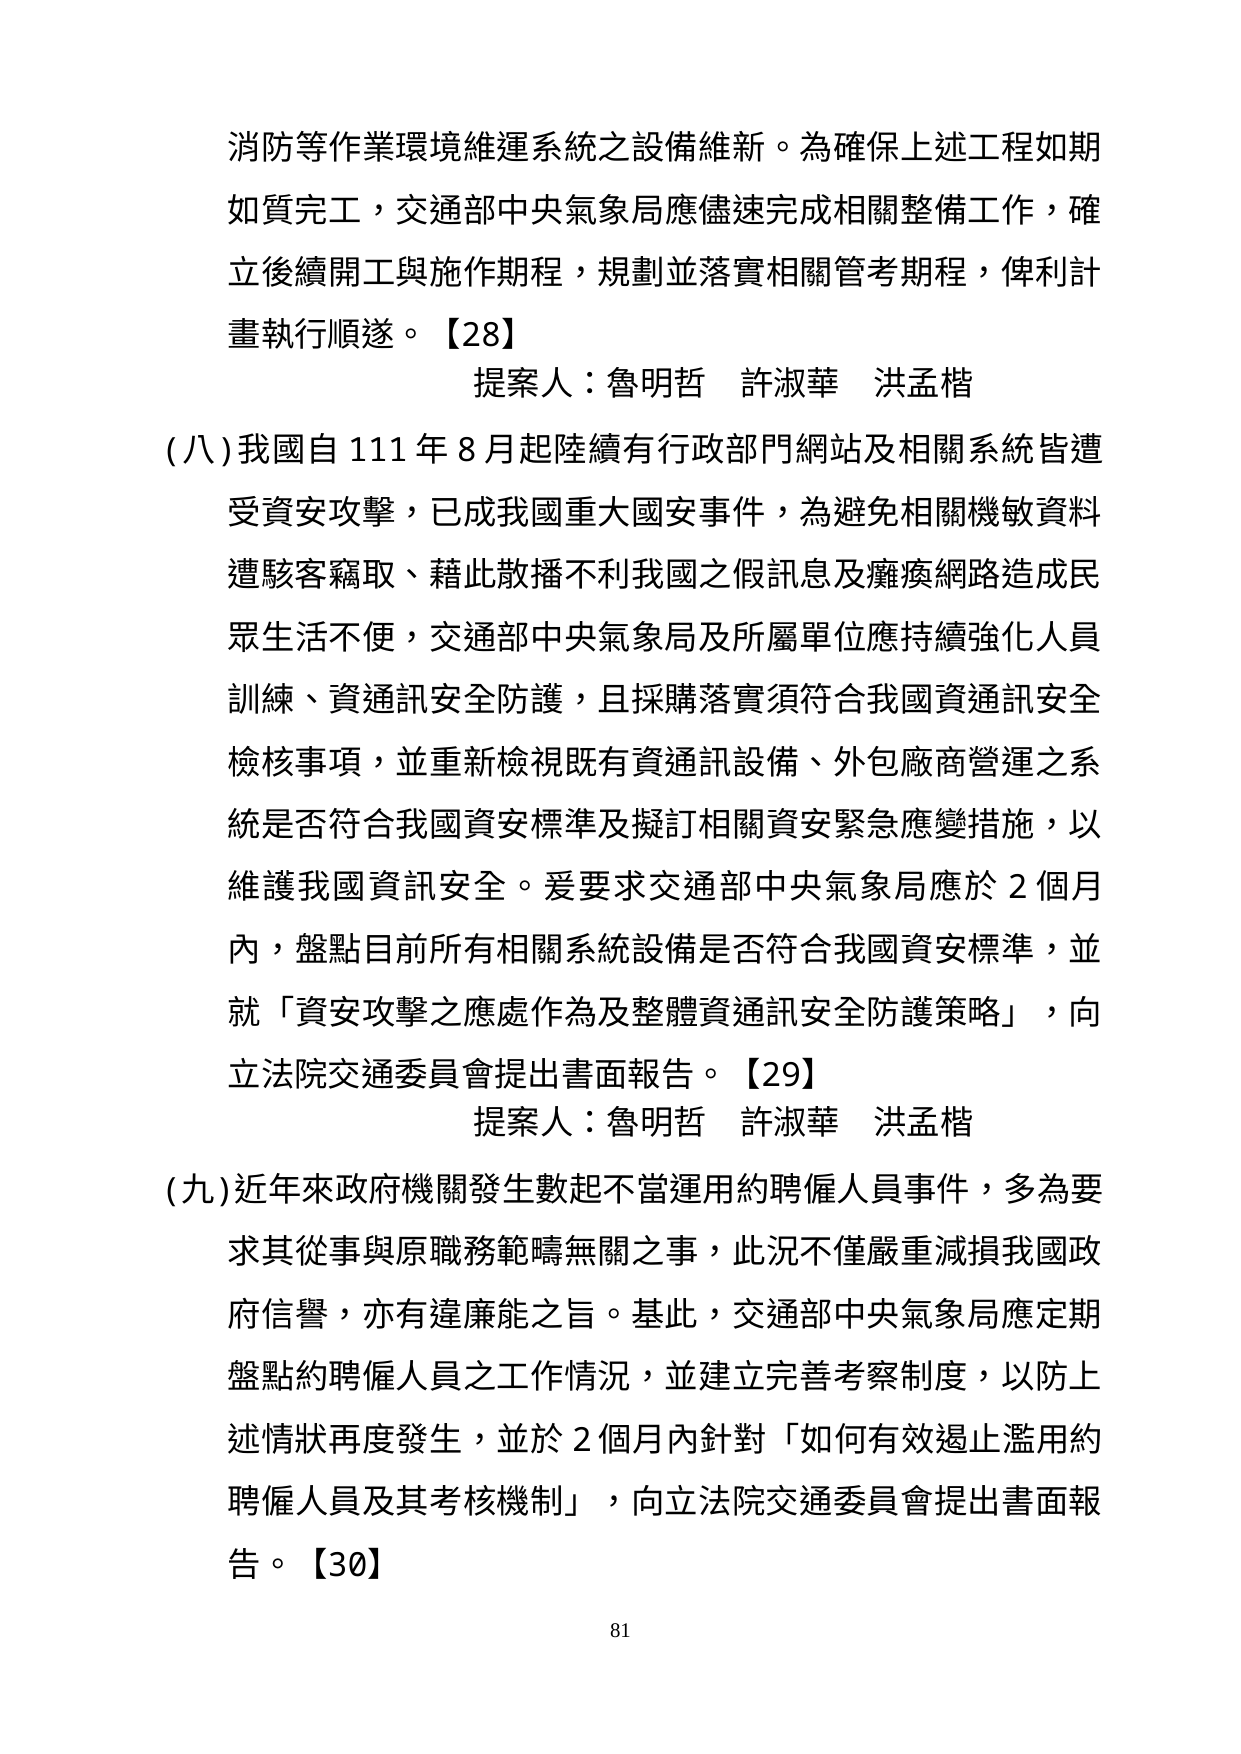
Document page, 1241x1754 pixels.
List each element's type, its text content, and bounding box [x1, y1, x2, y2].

subtitle (九)近年來政府機關發生數起不當運用約聘僱人員事件，多為要求其從事與原職務範疇無關之事，此況不僅嚴重減損我國政府信譽，亦有違廉能之旨。基此，交通部中央氣象局應定期盤點約聘僱人員之工作情況，並建立完善考察制度，以防上述情狀再度發生，並於2個月內針對「如何有效遏止濫用約聘僱人員及其考核機制」，向立法院交通委員會提出書面報告。【30】 [161, 1145, 1104, 1582]
text 提案人：魯明哲 許淑華 洪孟楷 [473, 1093, 1117, 1145]
subtitle (八)我國自111年8月起陸續有行政部門網站及相關系統皆遭受資安攻擊，已成我國重大國安事件，為避免相關機敏資料遭駭客竊取、藉此散播不利我國之假訊息及癱瘓網路造成民眾生活不便，交通部中央氣象局及所屬單位應持續強化人員訓練、資通訊安全防護，且採購落實須符合我國資通訊安全檢核事項，並重新檢視既有資通訊設備、外包廠商營運之系統是否符合我國資安標準及擬訂相關資安緊急應變措施，以維護我國資訊安全。爰要求交通部中央氣象局應於2個月內，盤點目前所有相關系統設備是否符合我國資安標準，並就「資安攻擊之應處作為及整體資通訊安全防護策略」，向立法院交通委員會提出書面報告。【29】 [161, 405, 1104, 1093]
subtitle 消防等作業環境維運系統之設備維新。為確保上述工程如期如質完工，交通部中央氣象局應儘速完成相關整備工作，確立後續開工與施作期程，規劃並落實相關管考期程，俾利計畫執行順遂。【28】 [161, 103, 1104, 353]
text 提案人：魯明哲 許淑華 洪孟楷 [473, 353, 1117, 405]
